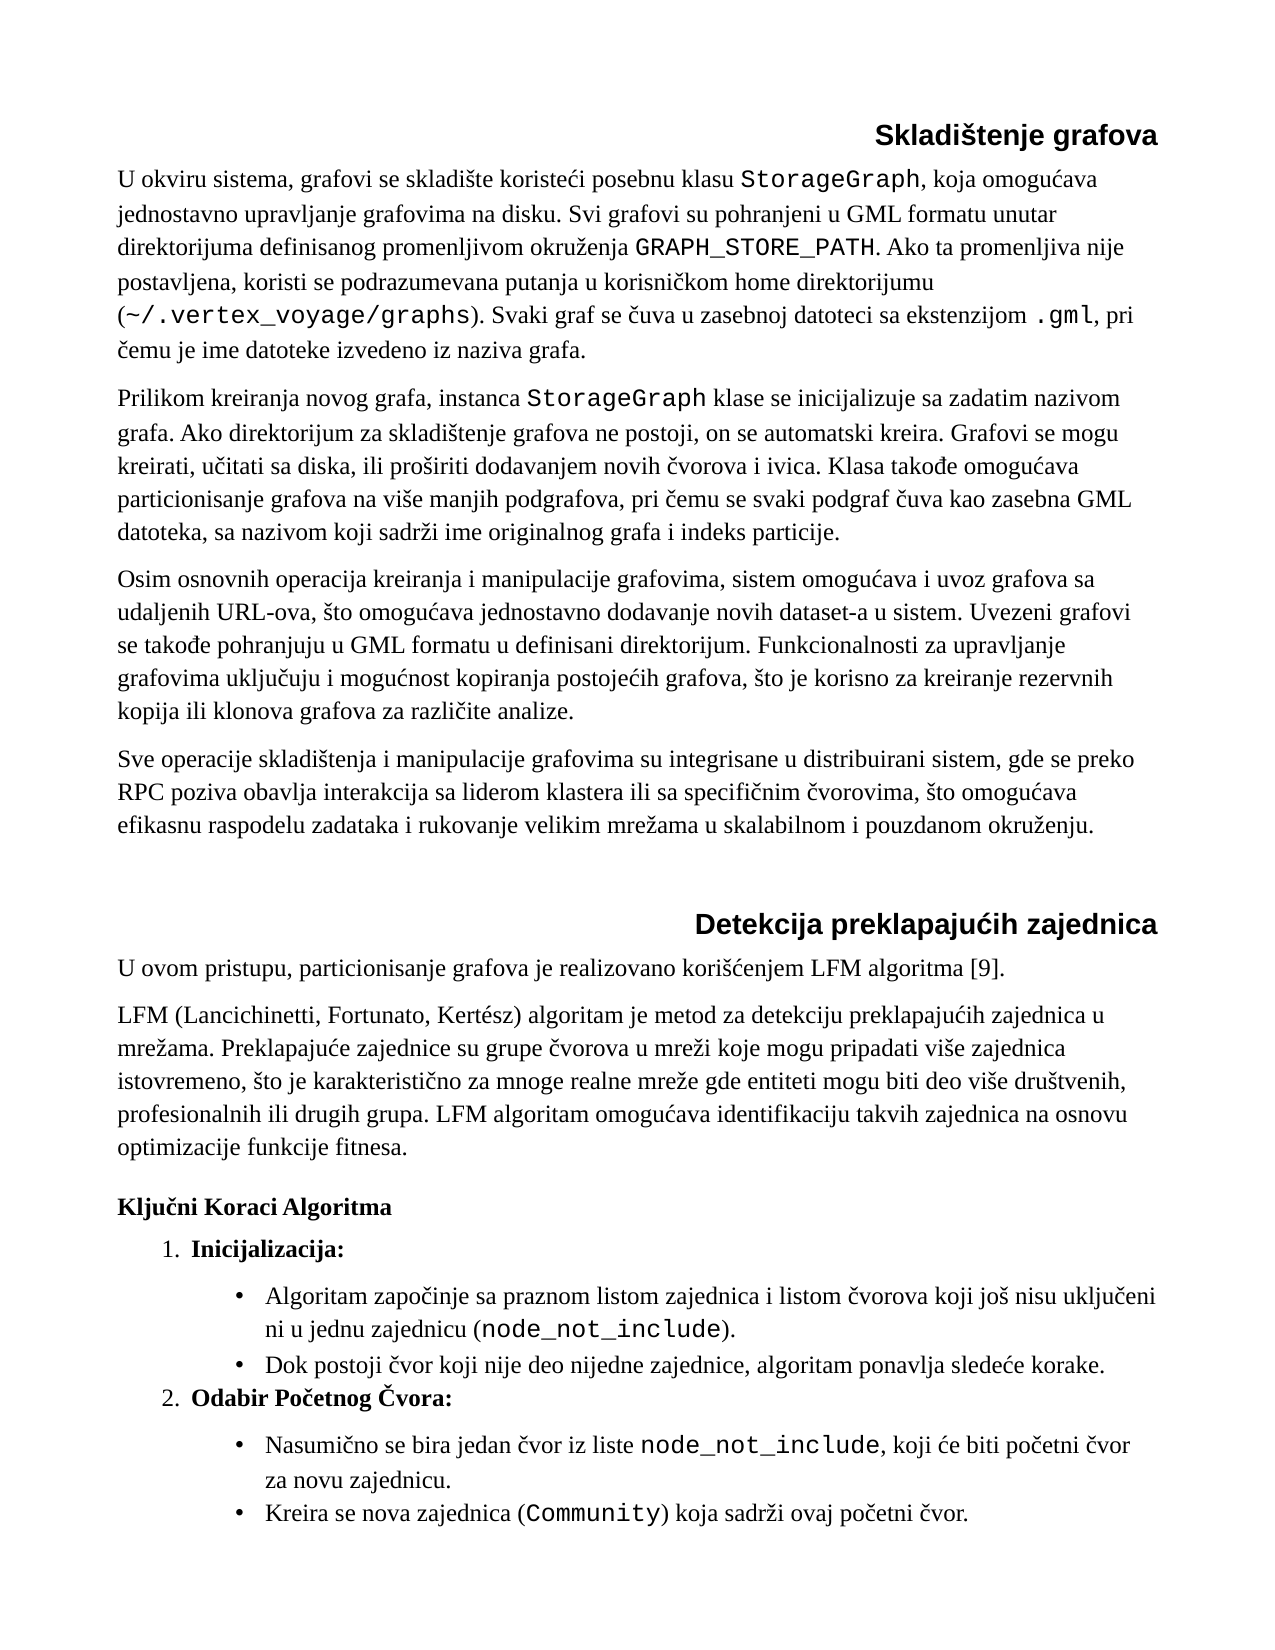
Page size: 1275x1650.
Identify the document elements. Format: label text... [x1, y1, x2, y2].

subtitle Detekcija preklapajućih zajednica [117, 907, 1158, 941]
text Osim osnovnih operacija kreiranja i manipulacije grafovima, sistem omogućava i uvoz grafova sa udaljenih URL-ova, što omogućava jednostavno dodavanje novih dataset-a u sistem. Uvezeni grafovi se takođe pohranjuju u GML formatu u definisani direktorijum. Funkcionalnosti za upravljanje grafovima uključuju i mogućnost kopiranja postojećih grafova, što je korisno za kreiranje rezervnih kopija ili klonova grafova za različite analize. [117, 564, 1158, 725]
subtitle Ključni Koraci Algoritma [117, 1192, 1158, 1221]
list Kreira se nova zajednica (Community) koja sadrži ovaj početni čvor. [235, 1498, 1158, 1529]
list Nasumično se bira jedan čvor iz liste node_not_include, koji će biti početni čvor za novu zajednicu. [235, 1430, 1158, 1494]
text U okviru sistema, grafovi se skladište koristeći posebnu klasu StorageGraph, koja omogućava jednostavno upravljanje grafovima na disku. Svi grafovi su pohranjeni u GML formatu unutar direktorijuma definisanog promenljivom okruženja GRAPH_STORE_PATH. Ako ta promenljiva nije postavljena, koristi se podrazumevana putanja u korisničkom home direktorijumu (~/.vertex_voyage/graphs). Svaki graf se čuva u zasebnoj datoteci sa ekstenzijom .gml, pri čemu je ime datoteke izvedeno iz naziva grafa. [117, 164, 1158, 364]
list Algoritam započinje sa praznom listom zajednica i listom čvorova koji još nisu uključeni ni u jednu zajednicu (node_not_include). [235, 1281, 1158, 1345]
text Sve operacije skladištenja i manipulacije grafovima su integrisane u distribuirani sistem, gde se preko RPC poziva obavlja interakcija sa liderom klastera ili sa specifičnim čvorovima, što omogućava efikasnu raspodelu zadataka i rukovanje velikim mrežama u skalabilnom i pouzdanom okruženju. [117, 744, 1158, 839]
list Inicijalizacija: [161, 1234, 1158, 1262]
text LFM (Lancichinetti, Fortunato, Kertész) algoritam je metod za detekciju preklapajućih zajednica u mrežama. Preklapajuće zajednice su grupe čvorova u mreži koje mogu pripadati više zajednica istovremeno, što je karakteristično za mnoge realne mreže gde entiteti mogu biti deo više društvenih, profesionalnih ili drugih grupa. LFM algoritam omogućava identifikaciju takvih zajednica na osnovu optimizacije funkcije fitnesa. [117, 1000, 1158, 1161]
text U ovom pristupu, particionisanje grafova je realizovano korišćenjem LFM algoritma [9]. [117, 953, 1158, 981]
list Dok postoji čvor koji nije deo nijedne zajednice, algoritam ponavlja sledeće korake. [235, 1350, 1158, 1378]
list Odabir Početnog Čvora: [161, 1383, 1158, 1412]
subtitle Skladištenje grafova [117, 118, 1158, 152]
text Prilikom kreiranja novog grafa, instanca StorageGraph klase se inicijalizuje sa zadatim nazivom grafa. Ako direktorijum za skladištenje grafova ne postoji, on se automatski kreira. Grafovi se mogu kreirati, učitati sa diska, ili proširiti dodavanjem novih čvorova i ivica. Klasa takođe omogućava particionisanje grafova na više manjih podgrafova, pri čemu se svaki podgraf čuva kao zasebna GML datoteka, sa nazivom koji sadrži ime originalnog grafa i indeks particije. [117, 383, 1158, 546]
